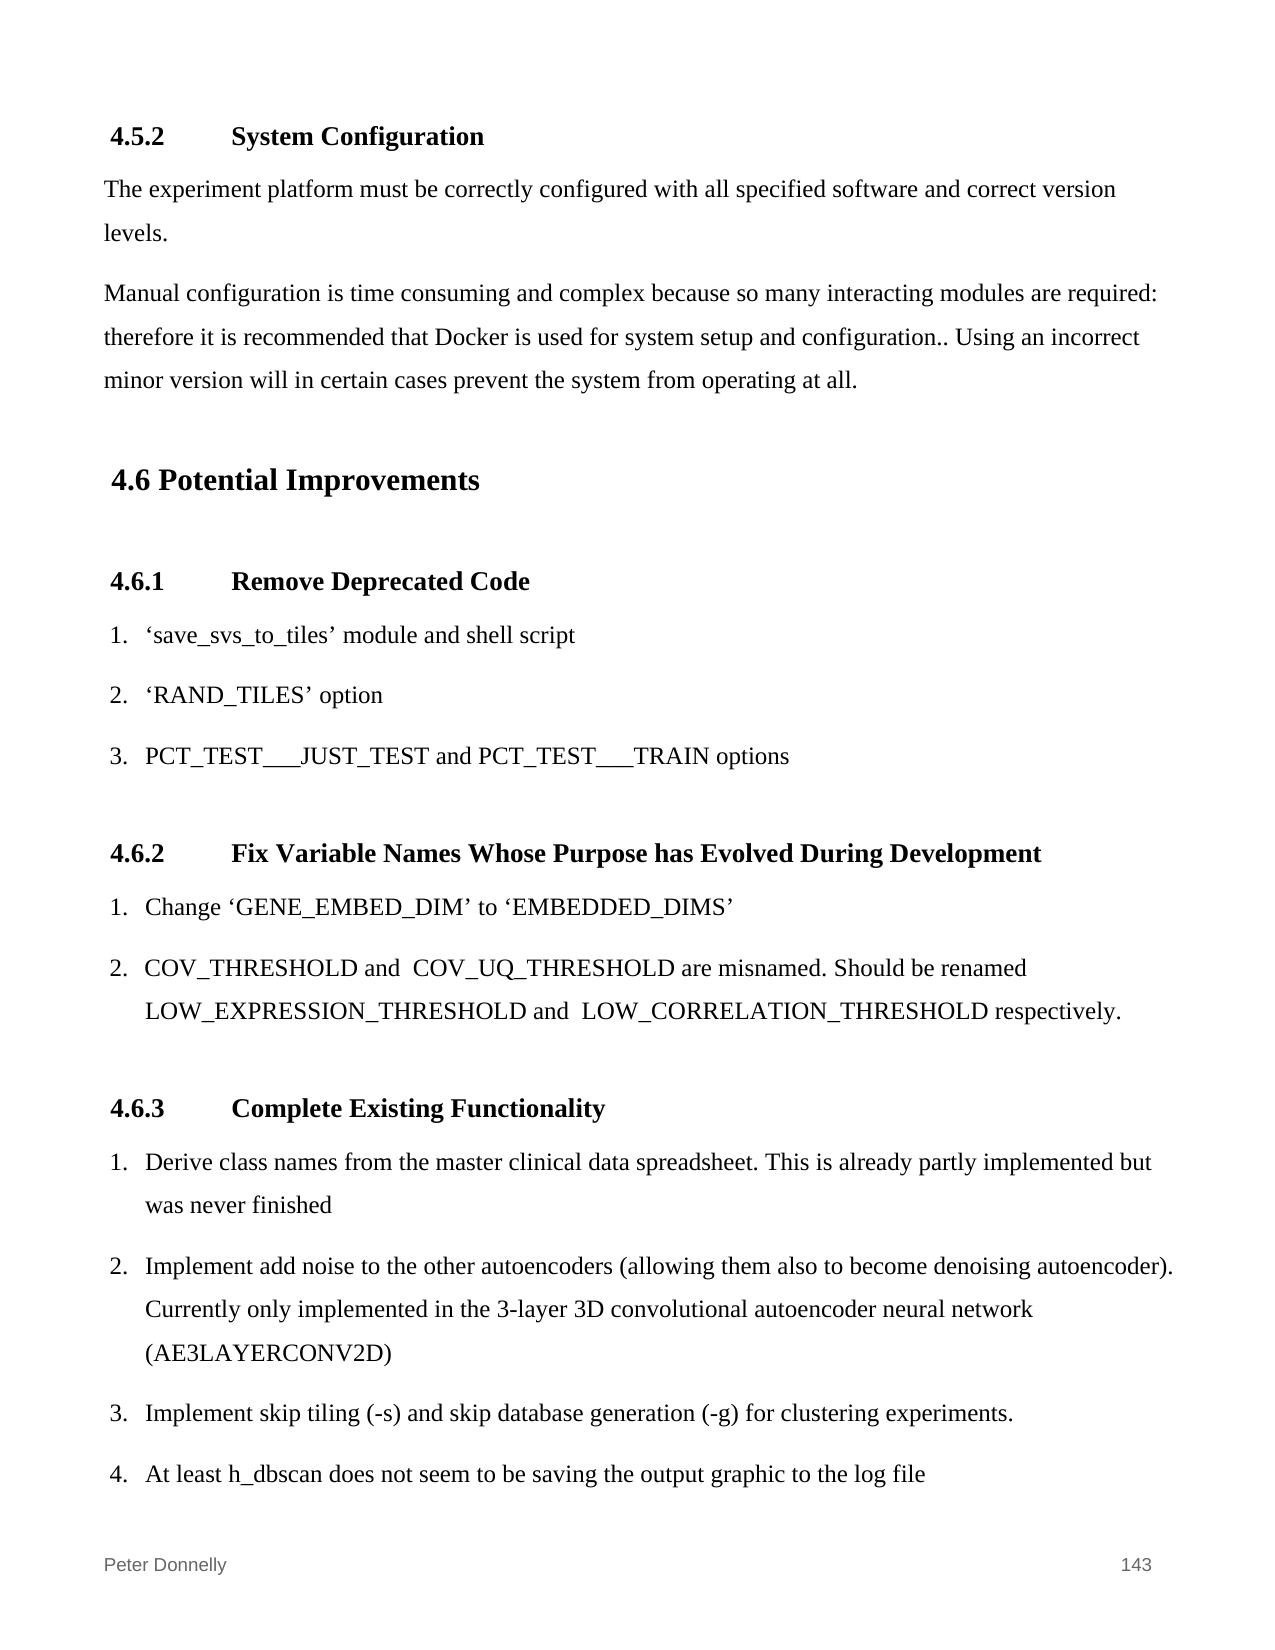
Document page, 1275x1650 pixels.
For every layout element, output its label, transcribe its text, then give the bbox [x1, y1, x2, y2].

subtitle System Configuration [103, 120, 1181, 151]
subtitle Fix Variable Names Whose Purpose has Evolved During Development [103, 838, 1181, 869]
list COV_THRESHOLD and COV_UQ_THRESHOLD are misnamed. Should be renamed LOW_EXPRESSION_THRESHOLD and LOW_CORRELATION_THRESHOLD respectively. [109, 953, 1181, 1025]
list Implement add noise to the other autoencoders (allowing them also to become denoising autoencoder). Currently only implemented in the 3-layer 3D convolutional autoencoder neural network (AE3LAYERCONV2D) [109, 1251, 1181, 1366]
list At least h_dbscan does not seem to be saving the output graphic to the log file [109, 1459, 1181, 1488]
list Change ‘GENE_EMBED_DIM’ to ‘EMBEDDED_DIMS’ [109, 892, 1181, 921]
list PCT_TEST___JUST_TEST and PCT_TEST___TRAIN options [109, 741, 1181, 770]
list Derive class names from the master clinical data spreadsheet. This is already partly implemented but was never finished [109, 1147, 1181, 1219]
list ‘save_svs_to_tiles’ module and shell script [109, 620, 1181, 648]
list ‘RAND_TILES’ option [109, 681, 1181, 709]
text Manual configuration is time consuming and complex because so many interacting modules are required: therefore it is recommended that Docker is used for system setup and configuration.. Using an incorrect minor version will in certain cases prevent the system from operating at all. [103, 278, 1181, 393]
subtitle Remove Deprecated Code [103, 565, 1181, 596]
subtitle Complete Existing Functionality [103, 1093, 1181, 1124]
list Implement skip tiling (-s) and skip database generation (-g) for clustering experiments. [109, 1398, 1181, 1427]
subtitle Potential Improvements [103, 461, 1181, 497]
text The experiment platform must be correctly configured with all specified software and correct version levels. [103, 174, 1181, 246]
